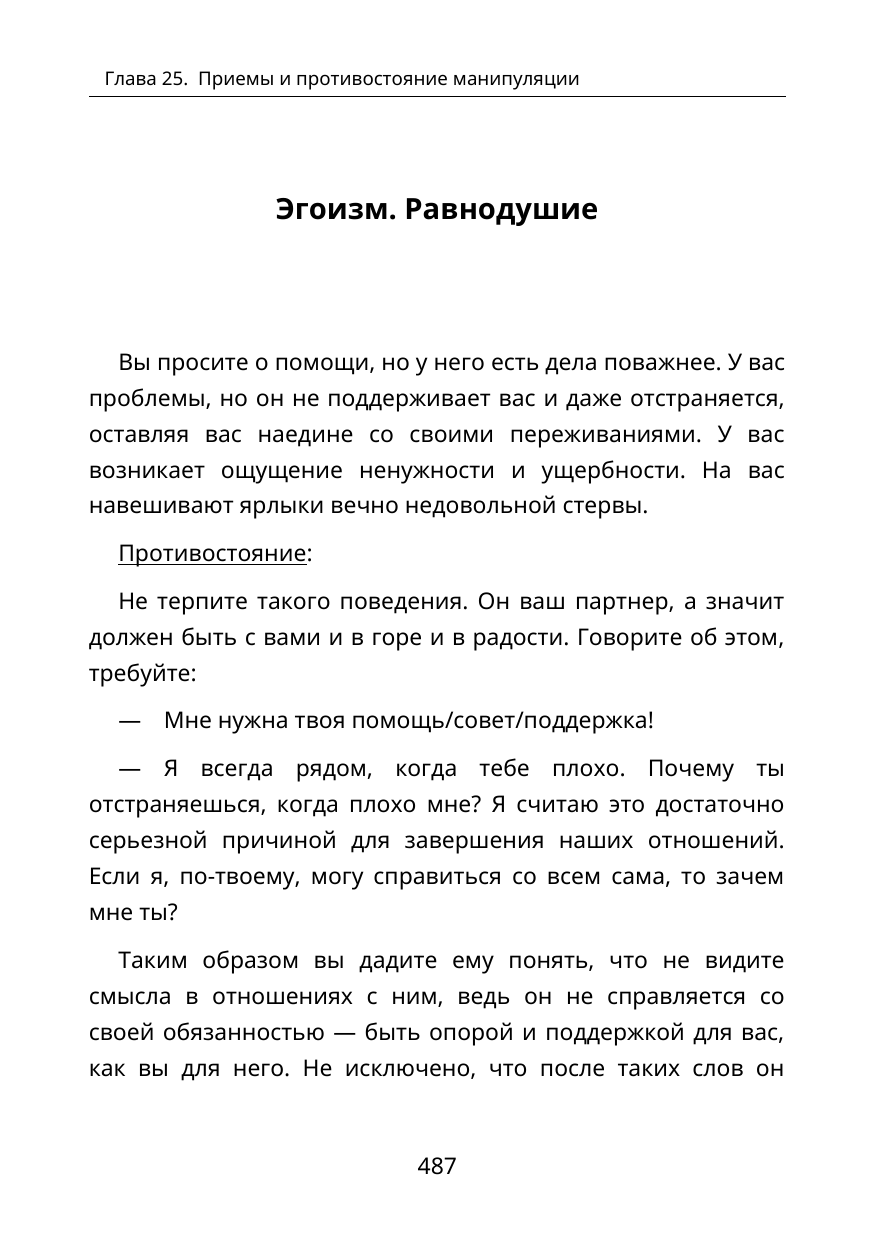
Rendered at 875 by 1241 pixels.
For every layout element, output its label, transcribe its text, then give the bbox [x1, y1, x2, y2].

list Мне нужна твоя помощь/совет/поддержка! [88, 704, 786, 736]
text Вы просите о помощи, но у него есть дела поважнее. У вас проблемы, но он не поддерживает вас и даже отстраняется, оставляя вас наедине со своими переживаниями. У вас возникает ощущение ненужности и ущербности. На вас навешивают ярлыки вечно недовольной стервы. [88, 346, 786, 521]
subtitle Эгоизм. Равнодушие [88, 185, 786, 228]
list Я всегда рядом, когда тебе плохо. Почему ты отстраняешься, когда плохо мне? Я считаю это достаточно серьезной причиной для завершения наших отношений. Если я, по-твоему, могу справиться со всем сама, то зачем мне ты? [88, 752, 786, 927]
text Таким образом вы дадите ему понять, что не видите смысла в отношениях с ним, ведь он не справляется со своей обязанностью — быть опорой и поддержкой для вас, как вы для него. Не исключено, что после таких слов он [88, 944, 786, 1083]
text Противостояние: [88, 537, 786, 568]
text Не терпите такого поведения. Он ваш партнер, а значит должен быть с вами и в горе и в радости. Говорите об этом, требуйте: [88, 585, 786, 688]
